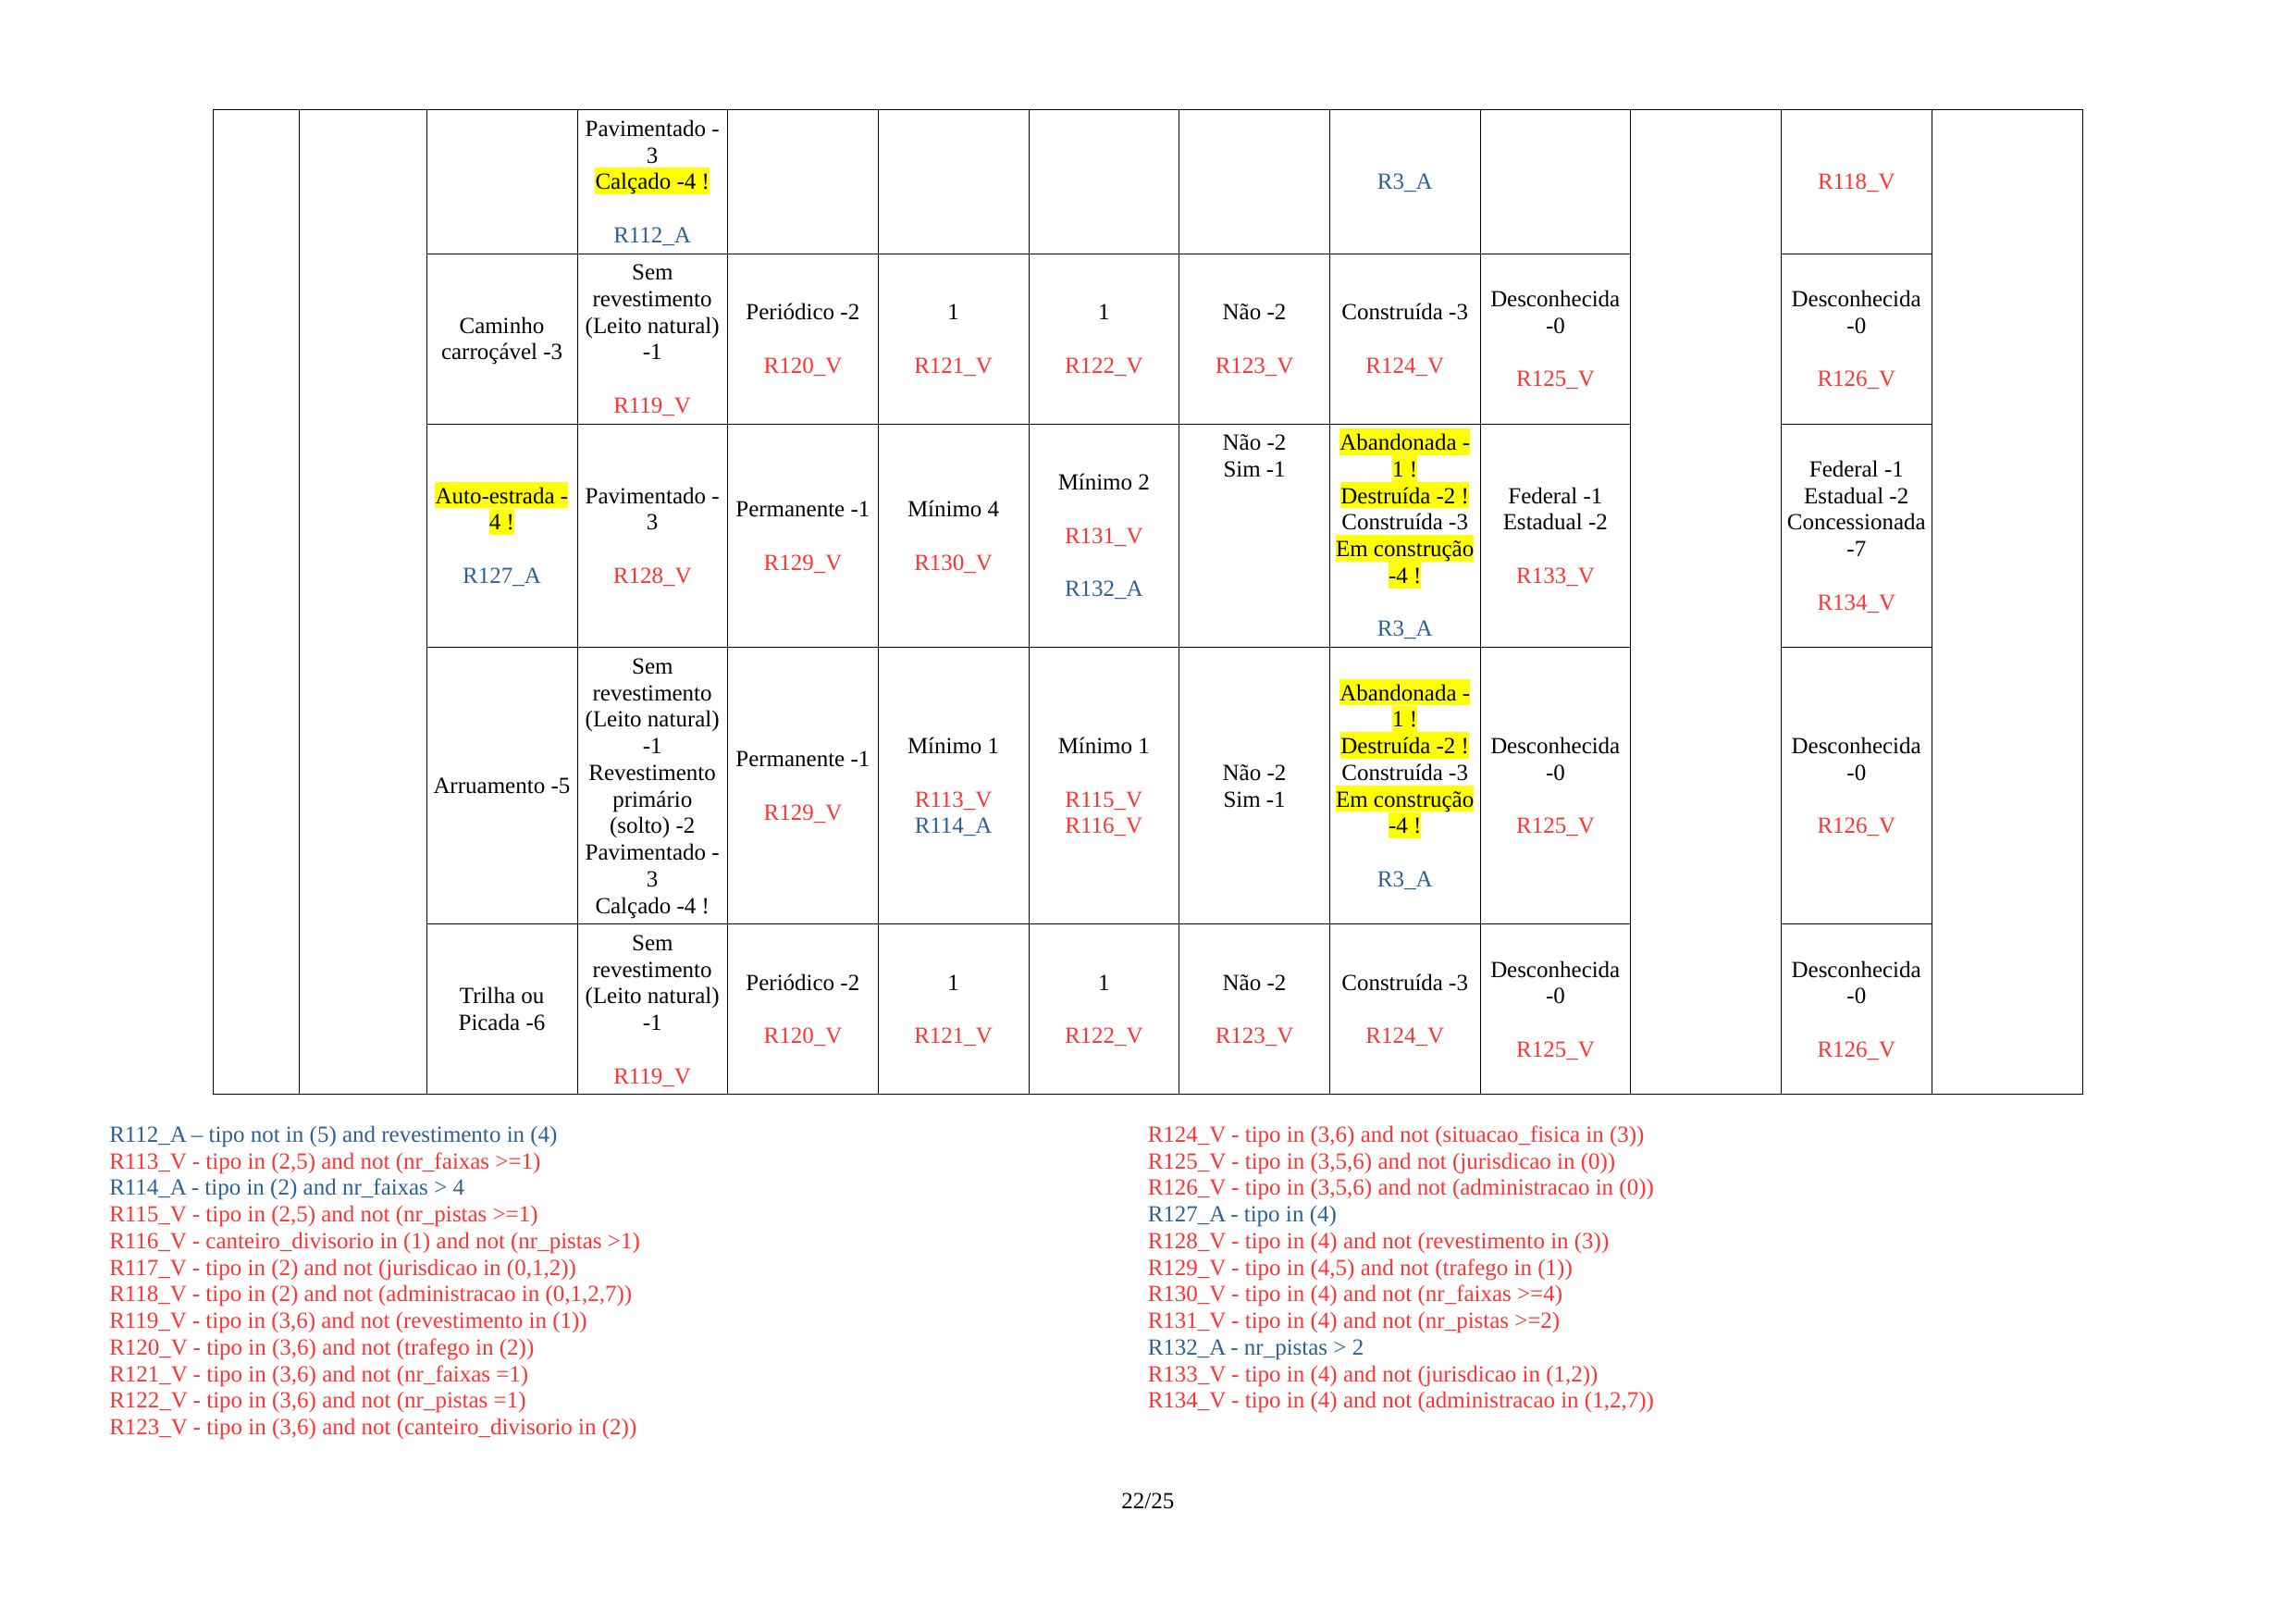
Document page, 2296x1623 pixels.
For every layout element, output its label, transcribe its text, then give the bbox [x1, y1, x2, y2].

table_cell 1 R121_V [879, 924, 1029, 1094]
text R114_A - tipo in (2) and nr_faixas > 4 [109, 1173, 1011, 1200]
table_cell Desconhecida -0 R125_V [1481, 648, 1630, 923]
table_cell 1 R122_V [1030, 924, 1179, 1094]
table_cell R118_V [1782, 110, 1932, 253]
table_cell Mínimo 4 R130_V [879, 425, 1029, 647]
table_cell [728, 110, 878, 253]
text R128_V - tipo in (4) and not (revestimento in (3)) [1148, 1227, 2049, 1254]
table_cell Periódico -2 R120_V [728, 254, 878, 423]
table_cell Desconhecida -0 R125_V [1481, 924, 1630, 1094]
table_cell [1631, 110, 1781, 1094]
table_cell Mínimo 2 R131_V R132_A [1030, 425, 1179, 647]
table_cell Não -2 Sim -1 [1179, 648, 1329, 923]
text R112_A – tipo not in (5) and revestimento in (4) [109, 1121, 1011, 1147]
text R117_V - tipo in (2) and not (jurisdicao in (0,1,2)) [109, 1254, 1011, 1280]
table_cell [1481, 110, 1630, 253]
table_cell [427, 110, 577, 253]
table_cell Construída -3 R124_V [1330, 924, 1480, 1094]
table_cell Desconhecida -0 R126_V [1782, 924, 1932, 1094]
table_cell Pavimentado -3 Calçado -4 ! R112_A [578, 110, 727, 253]
table_cell R3_A [1330, 110, 1480, 253]
table_cell Caminho carroçável -3 [427, 254, 577, 423]
table_cell 1 R122_V [1030, 254, 1179, 423]
text R113_V - tipo in (2,5) and not (nr_faixas >=1) [109, 1147, 1011, 1173]
table_cell Trilha ou Picada -6 [427, 924, 577, 1094]
table_cell Sem revestimento (Leito natural) -1 R119_V [578, 924, 727, 1094]
table_cell [1030, 110, 1179, 253]
table_cell Auto-estrada -4 ! R127_A [427, 425, 577, 647]
table_cell Desconhecida -0 R125_V [1481, 254, 1630, 423]
table_cell Abandonada -1 ! Destruída -2 ! Construída -3 Em construção -4 ! R3_A [1330, 648, 1480, 923]
table_cell [300, 110, 426, 1094]
table_cell Não -2 R123_V [1179, 254, 1329, 423]
table_cell Arruamento -5 [427, 648, 577, 923]
text R123_V - tipo in (3,6) and not (canteiro_divisorio in (2)) [109, 1413, 1011, 1440]
table_cell Desconhecida -0 R126_V [1782, 254, 1932, 423]
table_cell Não -2 Sim -1 [1179, 425, 1329, 647]
text R131_V - tipo in (4) and not (nr_pistas >=2) [1148, 1307, 2049, 1333]
text R127_A - tipo in (4) [1148, 1200, 2049, 1227]
text R115_V - tipo in (2,5) and not (nr_pistas >=1) [109, 1200, 1011, 1227]
text R133_V - tipo in (4) and not (jurisdicao in (1,2)) [1148, 1360, 2049, 1386]
table_cell [1179, 110, 1329, 253]
table_cell Sem revestimento (Leito natural) -1 Revestimento primário (solto) -2 Pavimentado -3 Calçado -4 ! [578, 648, 727, 923]
table_cell Abandonada -1 ! Destruída -2 ! Construída -3 Em construção -4 ! R3_A [1330, 425, 1480, 647]
table_cell Permanente -1 R129_V [728, 425, 878, 647]
text R116_V - canteiro_divisorio in (1) and not (nr_pistas >1) [109, 1227, 1011, 1254]
text R119_V - tipo in (3,6) and not (revestimento in (1)) [109, 1307, 1011, 1333]
text R121_V - tipo in (3,6) and not (nr_faixas =1) [109, 1360, 1011, 1386]
table_cell Federal -1 Estadual -2 R133_V [1481, 425, 1630, 647]
table_cell Pavimentado -3 R128_V [578, 425, 727, 647]
table_cell Não -2 R123_V [1179, 924, 1329, 1094]
text R130_V - tipo in (4) and not (nr_faixas >=4) [1148, 1280, 2049, 1307]
table_cell Permanente -1 R129_V [728, 648, 878, 923]
text R132_A - nr_pistas > 2 [1148, 1333, 2049, 1360]
table_cell Desconhecida -0 R126_V [1782, 648, 1932, 923]
table_cell Mínimo 1 R113_V R114_A [879, 648, 1029, 923]
text R126_V - tipo in (3,5,6) and not (administracao in (0)) [1148, 1173, 2049, 1200]
text R120_V - tipo in (3,6) and not (trafego in (2)) [109, 1333, 1011, 1360]
table_cell Periódico -2 R120_V [728, 924, 878, 1094]
text R122_V - tipo in (3,6) and not (nr_pistas =1) [109, 1386, 1011, 1413]
table_cell Federal -1 Estadual -2 Concessionada -7 R134_V [1782, 425, 1932, 647]
text R125_V - tipo in (3,5,6) and not (jurisdicao in (0)) [1148, 1147, 2049, 1173]
text R129_V - tipo in (4,5) and not (trafego in (1)) [1148, 1254, 2049, 1280]
table_cell Mínimo 1 R115_V R116_V [1030, 648, 1179, 923]
table_cell [214, 110, 299, 1094]
table_cell Sem revestimento (Leito natural) -1 R119_V [578, 254, 727, 423]
table_cell 1 R121_V [879, 254, 1029, 423]
text R134_V - tipo in (4) and not (administracao in (1,2,7)) [1148, 1386, 2049, 1413]
table_cell Construída -3 R124_V [1330, 254, 1480, 423]
text R124_V - tipo in (3,6) and not (situacao_fisica in (3)) [1148, 1121, 2049, 1147]
table_cell [1932, 110, 2082, 1094]
text R118_V - tipo in (2) and not (administracao in (0,1,2,7)) [109, 1280, 1011, 1307]
table_cell [879, 110, 1029, 253]
